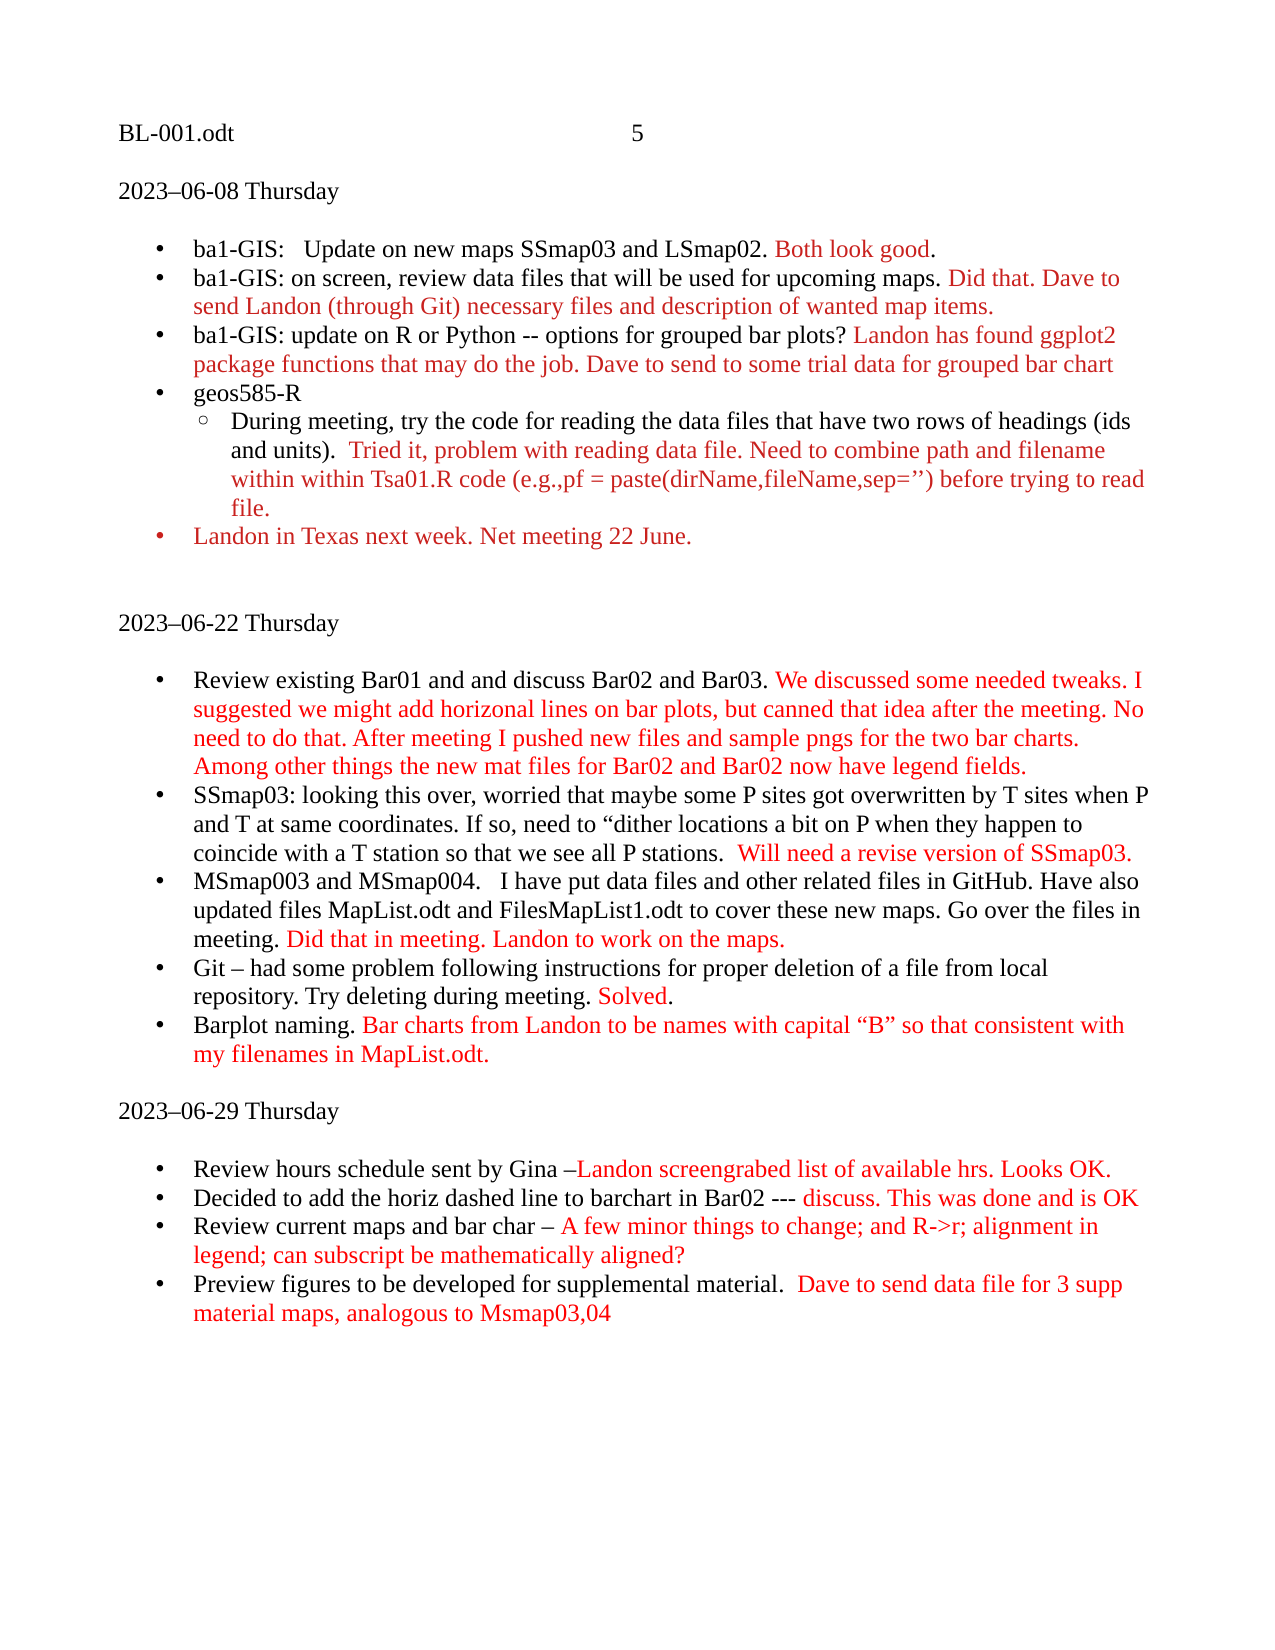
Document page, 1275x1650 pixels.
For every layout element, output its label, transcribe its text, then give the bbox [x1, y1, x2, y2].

list Review existing Bar01 and and discuss Bar02 and Bar03. We discussed some needed tweaks. I suggested we might add horizonal lines on bar plots, but canned that idea after the meeting. No need to do that. After meeting I pushed new files and sample pngs for the two bar charts. Among other things the new mat files for Bar02 and Bar02 now have legend fields. [156, 665, 1157, 780]
list ba1-GIS: update on R or Python -- options for grouped bar plots? Landon has found ggplot2 package functions that may do the job. Dave to send to some trial data for grouped bar chart [156, 320, 1157, 378]
list MSmap003 and MSmap004. I have put data files and other related files in GitHub. Have also updated files MapList.odt and FilesMapList1.odt to cover these new maps. Go over the files in meeting. Did that in meeting. Landon to work on the maps. [156, 866, 1157, 953]
list ba1-GIS: on screen, review data files that will be used for upcoming maps. Did that. Dave to send Landon (through Git) necessary files and description of wanted map items. [156, 263, 1157, 320]
list Landon in Texas next week. Net meeting 22 June. [156, 521, 1157, 550]
list Barplot naming. Bar charts from Landon to be names with capital “B” so that consistent with my filenames in MapList.odt. [156, 1010, 1157, 1068]
list Git – had some problem following instructions for proper deletion of a file from local repository. Try deleting during meeting. Solved. [156, 953, 1157, 1010]
text 2023–06-08 Thursday [118, 176, 1157, 205]
list Decided to add the horiz dashed line to barchart in Bar02 --- discuss. This was done and is OK [156, 1183, 1157, 1211]
list Review current maps and bar char – A few minor things to change; and R->r; alignment in legend; can subscript be mathematically aligned? [156, 1211, 1157, 1269]
text 2023–06-29 Thursday [118, 1096, 1157, 1125]
list ba1-GIS: Update on new maps SSmap03 and LSmap02. Both look good. [156, 234, 1157, 263]
list geos585-R [156, 378, 1157, 406]
text 2023–06-22 Thursday [118, 608, 1157, 636]
list Preview figures to be developed for supplemental material. Dave to send data file for 3 supp material maps, analogous to Msmap03,04 [156, 1269, 1157, 1326]
list During meeting, try the code for reading the data files that have two rows of headings (ids and units). Tried it, problem with reading data file. Need to combine path and filename within within Tsa01.R code (e.g.,pf = paste(dirName,fileName,sep=’’) before trying to read file. [193, 406, 1157, 521]
list SSmap03: looking this over, worried that maybe some P sites got overwritten by T sites when P and T at same coordinates. If so, need to “dither locations a bit on P when they happen to coincide with a T station so that we see all P stations. Will need a revise version of SSmap03. [156, 780, 1157, 866]
list Review hours schedule sent by Gina –Landon screengrabed list of available hrs. Looks OK. [156, 1154, 1157, 1183]
